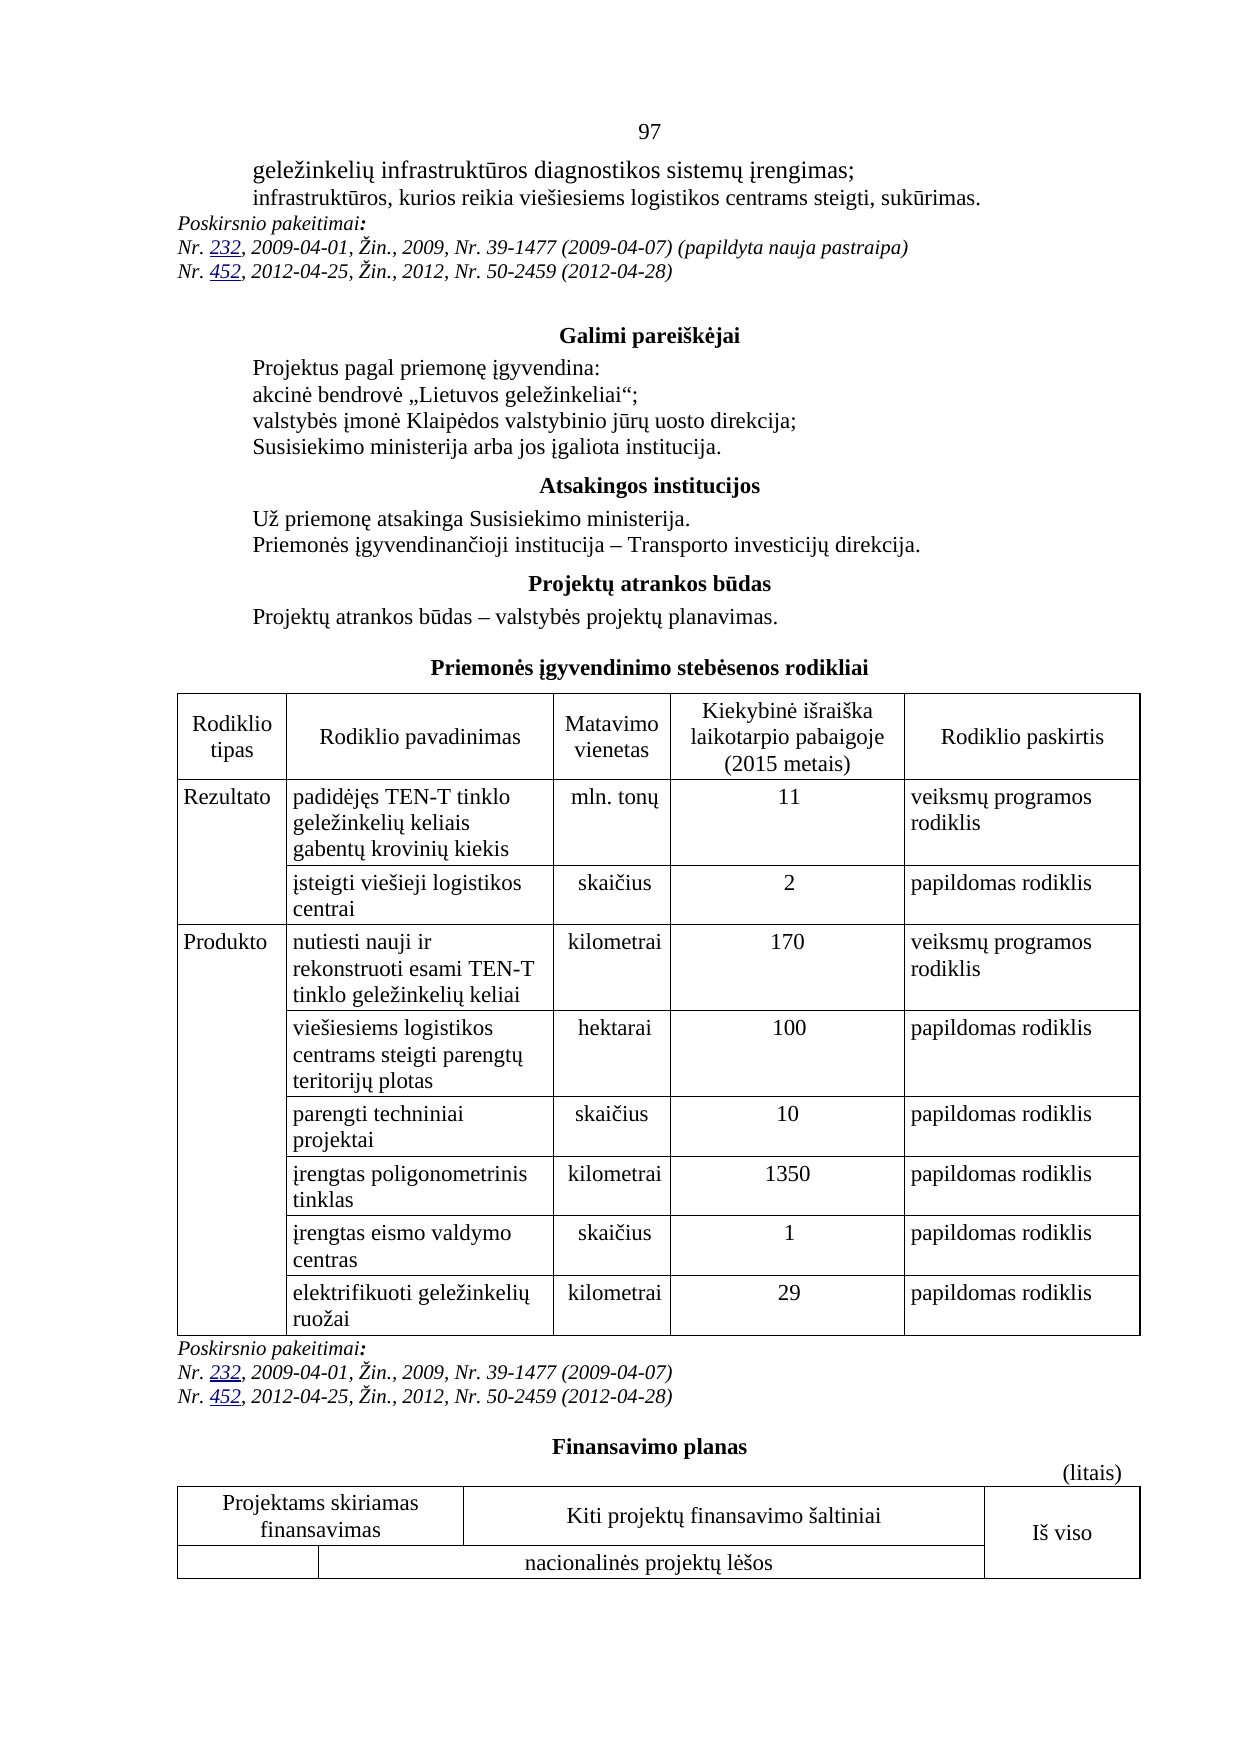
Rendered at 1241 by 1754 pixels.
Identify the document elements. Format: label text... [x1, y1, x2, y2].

table_cell 10 [671, 1097, 904, 1156]
text Nr. 232, 2009-04-01, Žin., 2009, Nr. 39-1477 (2009-04-07) [177, 1360, 1122, 1384]
table_cell skaičius [554, 1216, 670, 1275]
table_cell [178, 1546, 318, 1578]
table_cell įrengtas eismo valdymo centras [287, 1216, 553, 1275]
table_header Rodiklio paskirtis [905, 694, 1139, 779]
text (litais) [290, 1459, 1122, 1486]
text Projektus pagal priemonę įgyvendina: [177, 354, 1122, 381]
table_cell skaičius [554, 866, 670, 924]
table_cell Produkto [178, 925, 286, 1334]
table_cell papildomas rodiklis [905, 1157, 1139, 1215]
table_cell Rezultato [178, 780, 286, 924]
table_cell papildomas rodiklis [905, 1216, 1139, 1275]
text akcinė bendrovė „Lietuvos geležinkeliai“; [177, 381, 1122, 407]
table_cell papildomas rodiklis [905, 1097, 1139, 1156]
table_cell veiksmų programos rodiklis [905, 780, 1139, 865]
table_cell kilometrai [554, 1276, 670, 1334]
table_cell 100 [671, 1011, 904, 1096]
table_cell nacionalinės projektų lėšos [319, 1546, 984, 1578]
table_cell nutiesti nauji ir rekonstruoti esami TEN-T tinklo geležinkelių keliai [287, 925, 553, 1010]
table_header Iš viso [985, 1487, 1139, 1578]
text Nr. 452, 2012-04-25, Žin., 2012, Nr. 50-2459 (2012-04-28) [177, 1384, 1122, 1408]
table_cell papildomas rodiklis [905, 866, 1139, 924]
table_header Matavimo vienetas [554, 694, 670, 779]
text Projektų atrankos būdas [177, 570, 1122, 596]
table_cell papildomas rodiklis [905, 1276, 1139, 1334]
table_cell elektrifikuoti geležinkelių ruožai [287, 1276, 553, 1334]
table_cell padidėjęs TEN-T tinklo geležinkelių keliais gabentų krovinių kiekis [287, 780, 553, 865]
table_cell kilometrai [554, 925, 670, 1010]
text Nr. 452, 2012-04-25, Žin., 2012, Nr. 50-2459 (2012-04-28) [177, 259, 1122, 283]
table_cell 1 [671, 1216, 904, 1275]
subtitle Poskirsnio pakeitimai: [177, 1336, 1122, 1360]
table_header Kiekybinė išraiška laikotarpio pabaigoje (2015 metais) [671, 694, 904, 779]
table_cell 11 [671, 780, 904, 865]
table_cell kilometrai [554, 1157, 670, 1215]
table_cell viešiesiems logistikos centrams steigti parengtų teritorijų plotas [287, 1011, 553, 1096]
table_header Rodiklio tipas [178, 694, 286, 779]
table_cell įsteigti viešieji logistikos centrai [287, 866, 553, 924]
text Finansavimo planas [177, 1433, 1122, 1459]
table_header Projektams skiriamas finansavimas [178, 1487, 463, 1545]
text Projektų atrankos būdas – valstybės projektų planavimas. [177, 603, 1122, 629]
table_cell mln. tonų [554, 780, 670, 865]
table_header Kiti projektų finansavimo šaltiniai [464, 1487, 984, 1545]
table_cell skaičius [554, 1097, 670, 1156]
text infrastruktūros, kurios reikia viešiesiems logistikos centrams steigti, sukūrimas. [177, 184, 1122, 211]
text Už priemonę atsakinga Susisiekimo ministerija. [177, 505, 1122, 531]
text Galimi pareiškėjai [177, 322, 1122, 348]
table_cell 2 [671, 866, 904, 924]
text Priemonės įgyvendinimo stebėsenos rodikliai [177, 654, 1122, 680]
table_cell įrengtas poligonometrinis tinklas [287, 1157, 553, 1215]
subtitle Poskirsnio pakeitimai: [177, 211, 1122, 235]
table_cell papildomas rodiklis [905, 1011, 1139, 1096]
table_cell veiksmų programos rodiklis [905, 925, 1139, 1010]
table_cell parengti techniniai projektai [287, 1097, 553, 1156]
table_cell 1350 [671, 1157, 904, 1215]
text Atsakingos institucijos [177, 472, 1122, 499]
table_cell 170 [671, 925, 904, 1010]
table_cell hektarai [554, 1011, 670, 1096]
text Susisiekimo ministerija arba jos įgaliota institucija. [177, 433, 1122, 460]
text geležinkelių infrastruktūros diagnostikos sistemų įrengimas; [177, 156, 1122, 184]
text valstybės įmonė Klaipėdos valstybinio jūrų uosto direkcija; [177, 407, 1122, 433]
table_header Rodiklio pavadinimas [287, 694, 553, 779]
text Nr. 232, 2009-04-01, Žin., 2009, Nr. 39-1477 (2009-04-07) (papildyta nauja pastraipa) [177, 235, 1122, 259]
table_cell 29 [671, 1276, 904, 1334]
text Priemonės įgyvendinančioji institucija – Transporto investicijų direkcija. [177, 531, 1122, 558]
